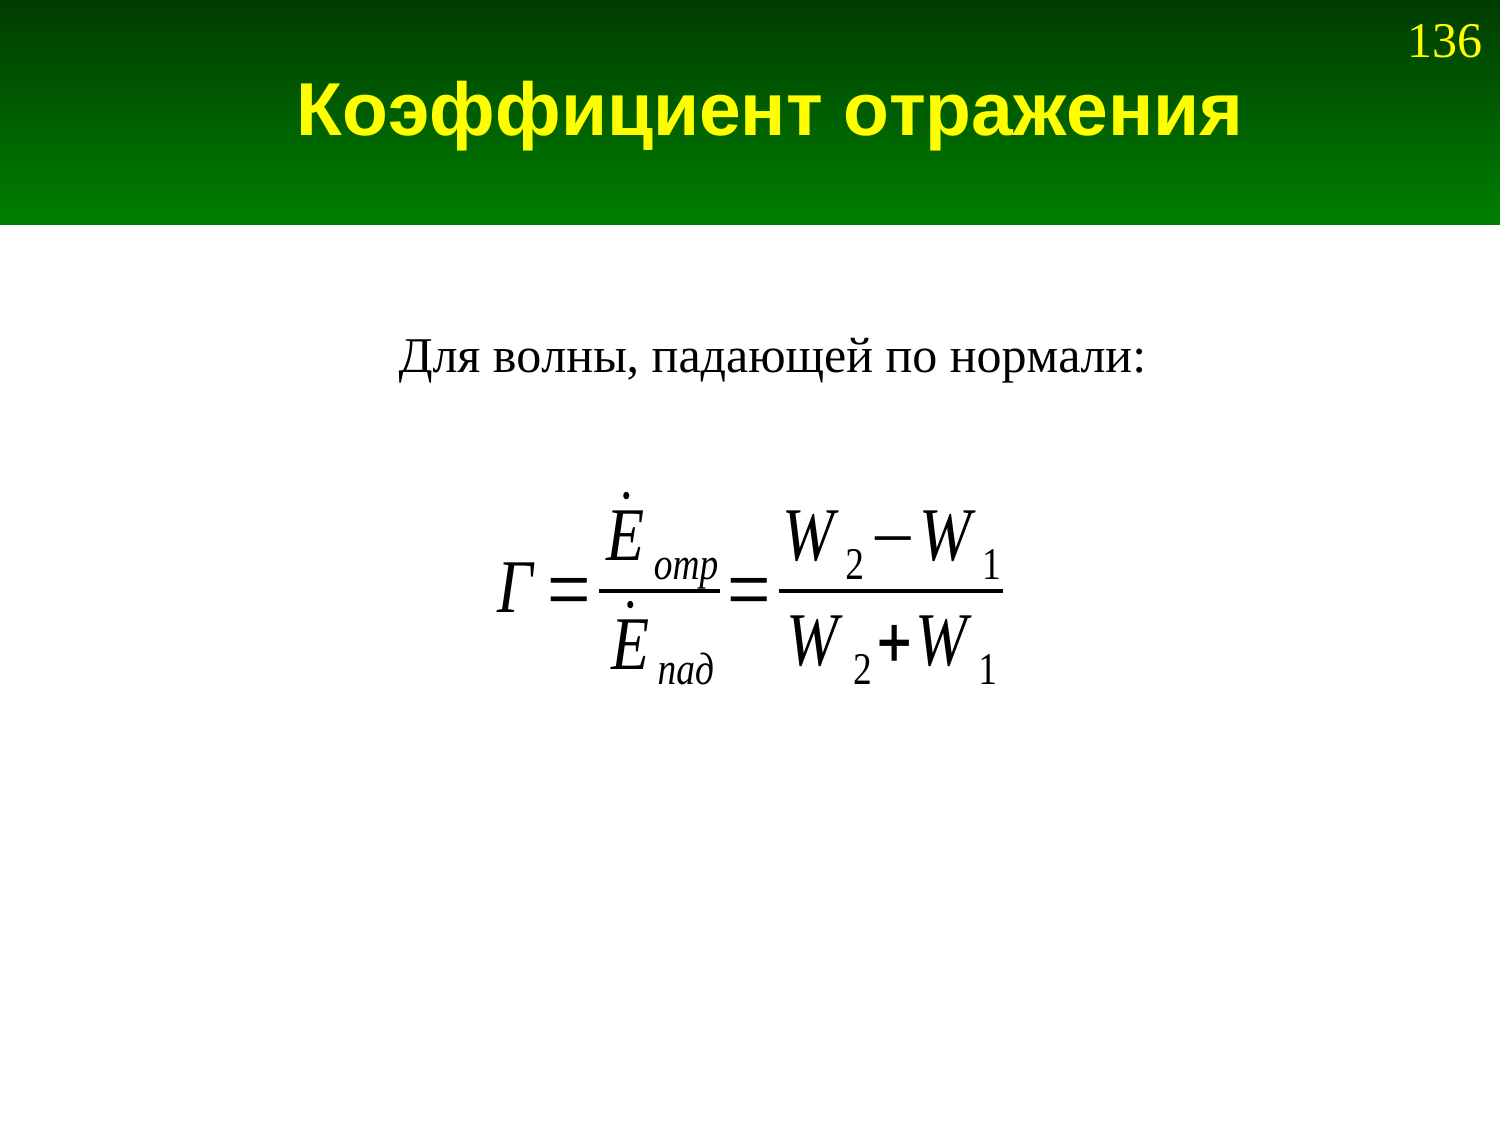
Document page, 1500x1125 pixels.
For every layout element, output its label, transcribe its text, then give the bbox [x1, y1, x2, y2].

title Коэффициент отражения [100, 7, 1441, 204]
text_box Для волны, падающей по нормали: [383, 314, 1162, 390]
chart [478, 489, 1022, 696]
